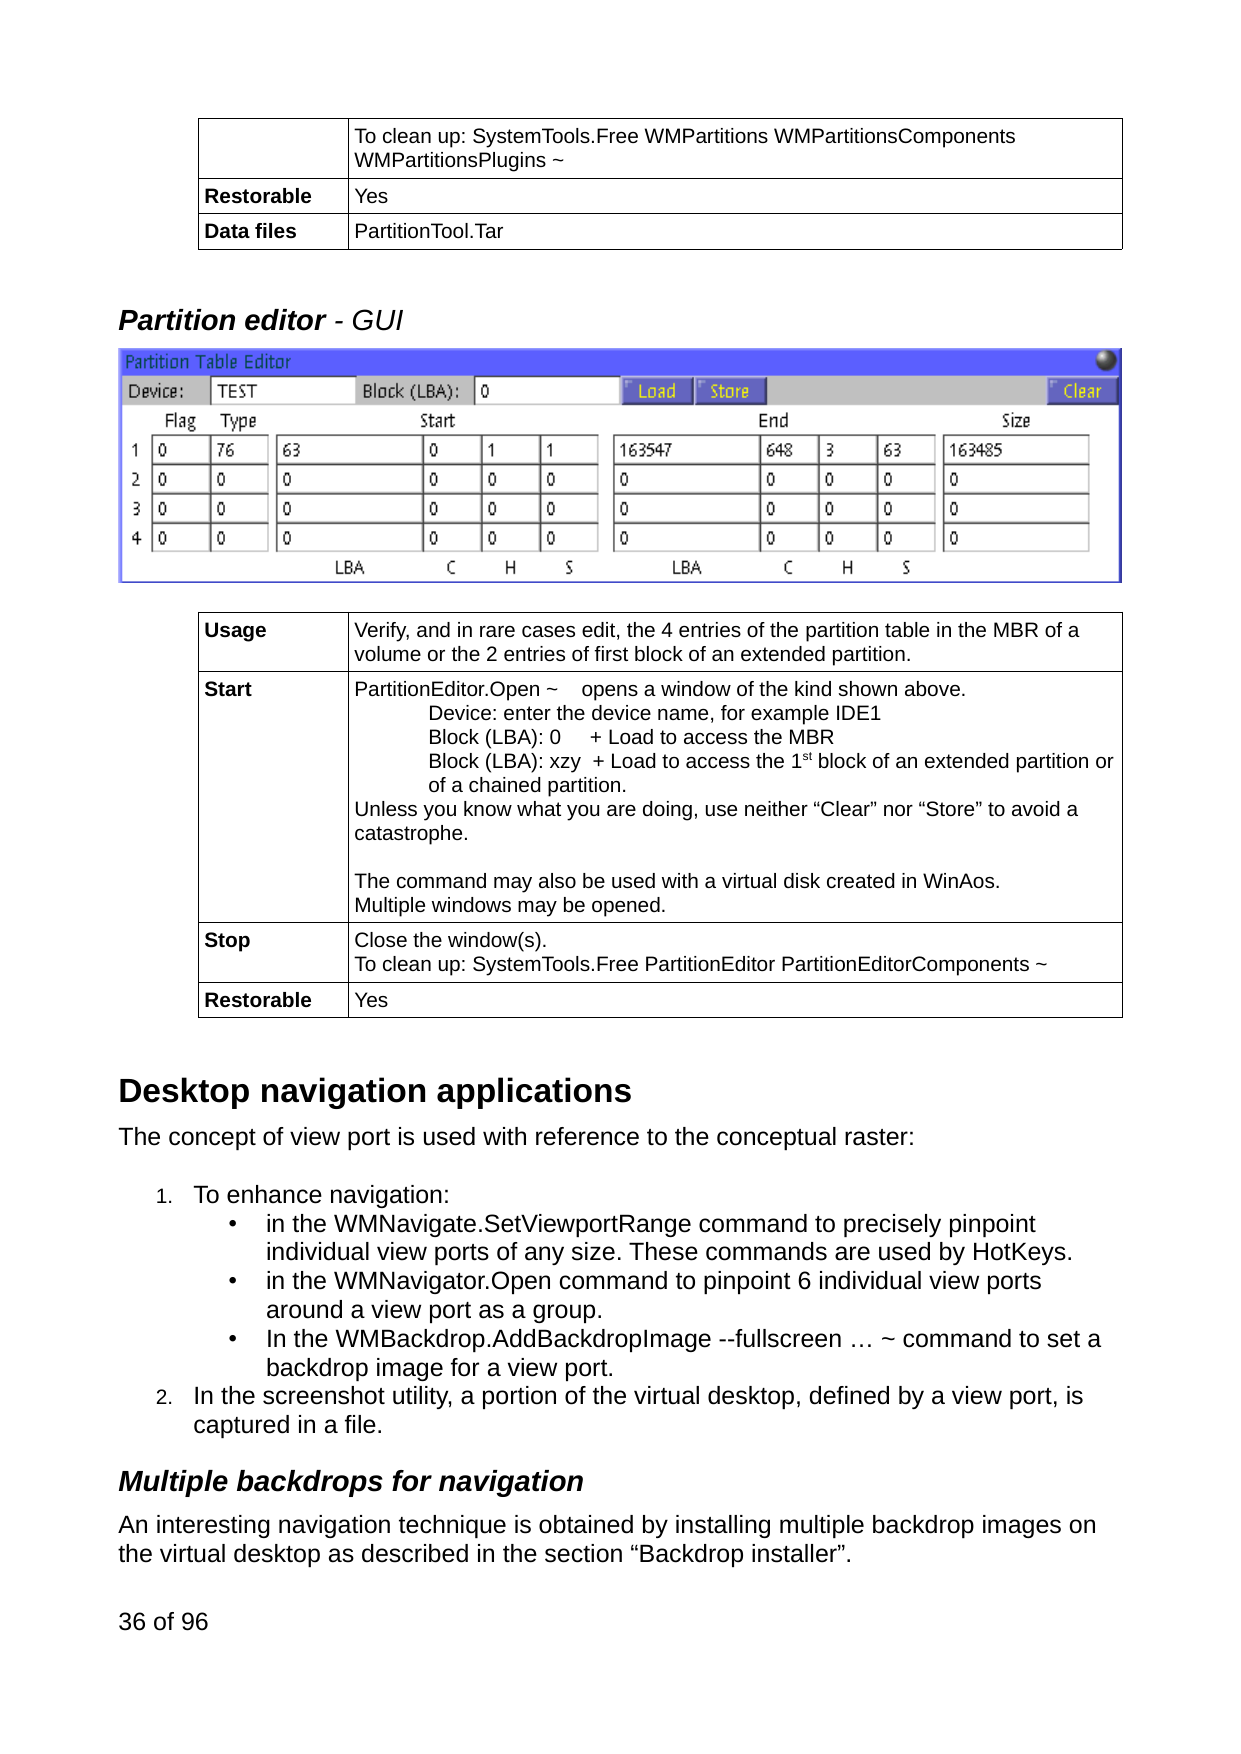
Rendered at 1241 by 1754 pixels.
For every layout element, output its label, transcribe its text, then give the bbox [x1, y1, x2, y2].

table_cell Yes [349, 179, 1122, 213]
list To enhance navigation: [156, 1180, 1122, 1208]
table_cell Yes [349, 983, 1122, 1017]
table_cell Stop [199, 923, 348, 982]
table_cell [199, 119, 348, 178]
list in the WMNavigate.SetViewportRange command to precisely pinpoint individual view ports of any size. These commands are used by HotKeys. [228, 1208, 1122, 1266]
table_cell Restorable [199, 983, 348, 1017]
table_cell Start [199, 672, 348, 922]
text The concept of view port is used with reference to the conceptual raster: [118, 1122, 1122, 1151]
picture [118, 348, 1122, 583]
table_cell PartitionEditor.Open ~ opens a window of the kind shown above. Device: enter the device name, for example IDE1 Block (LBA): 0 + Load to access the MBR Block (LBA): xzy + Load to access the 1st block of an extended partition or of a chained partition. Unless you know what you are doing, use neither “Clear” nor “Store” to avoid a catastrophe. The command may also be used with a virtual disk created in WinAos. Multiple windows may be opened. [349, 672, 1122, 922]
subtitle Desktop navigation applications [118, 1071, 1122, 1110]
table_cell Data files [199, 214, 348, 249]
list in the WMNavigator.Open command to pinpoint 6 individual view ports around a view port as a group. [228, 1266, 1122, 1324]
table_cell PartitionTool.Tar [349, 214, 1122, 249]
text An interesting navigation technique is obtained by installing multiple backdrop images on the virtual desktop as described in the section “Backdrop installer”. [118, 1510, 1122, 1567]
table_header Verify, and in rare cases edit, the 4 entries of the partition table in the MBR of a volume or the 2 entries of first block of an extended partition. [349, 613, 1122, 671]
table_cell To clean up: SystemTools.Free WMPartitions WMPartitionsComponents WMPartitionsPlugins ~ [349, 119, 1122, 178]
list In the WMBackdrop.AddBackdropImage --fullscreen … ~ command to set a backdrop image for a view port. [228, 1324, 1122, 1381]
subtitle Multiple backdrops for navigation [118, 1464, 1122, 1497]
list In the screenshot utility, a portion of the virtual desktop, defined by a view port, is captured in a file. [156, 1381, 1122, 1439]
subtitle Partition editor - GUI [118, 302, 1122, 336]
table_cell Close the window(s). To clean up: SystemTools.Free PartitionEditor PartitionEditorComponents ~ [349, 923, 1122, 982]
table_header Usage [199, 613, 348, 671]
table_cell Restorable [199, 179, 348, 213]
